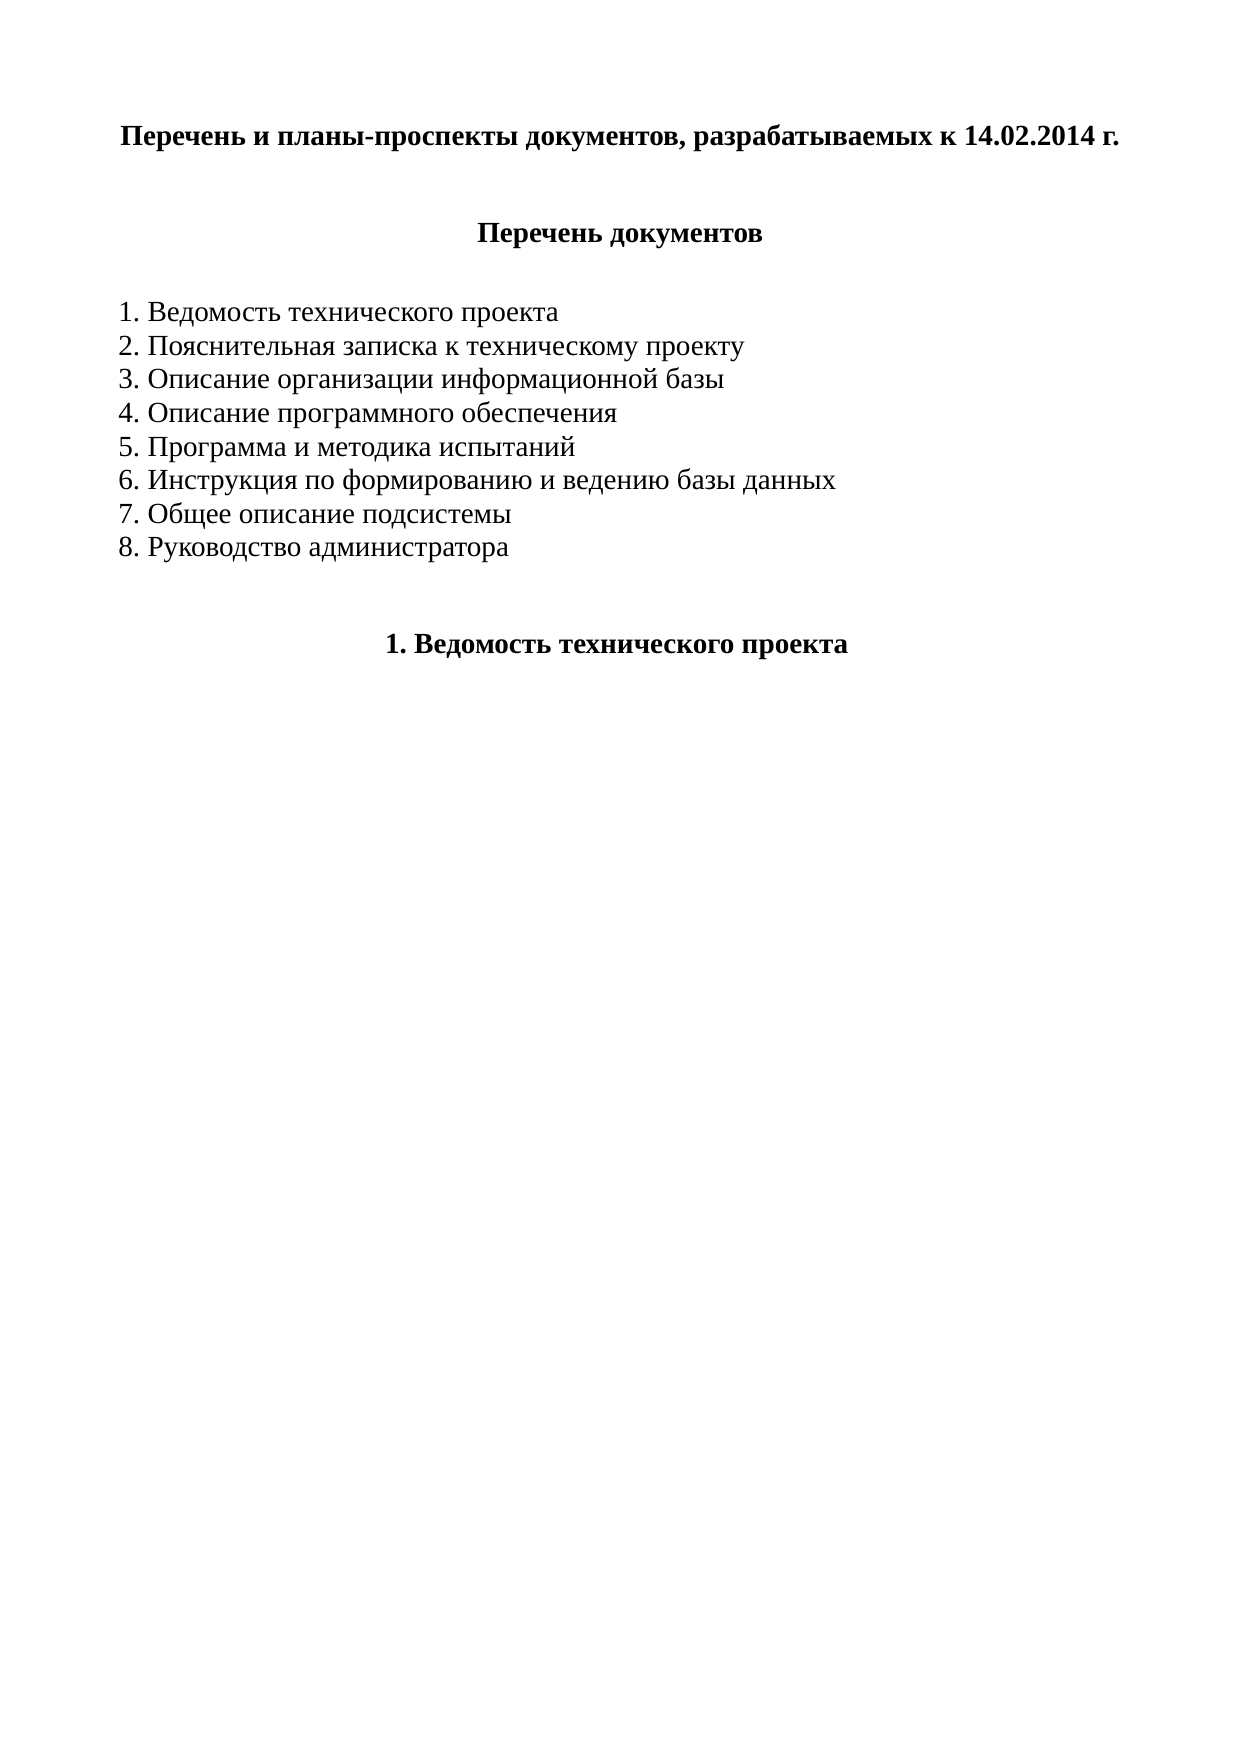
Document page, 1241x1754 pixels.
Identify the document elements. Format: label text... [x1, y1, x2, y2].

text 5. Программа и методика испытаний [118, 429, 1122, 462]
text 8. Руководство администратора [118, 529, 1122, 563]
text 4. Описание программного обеспечения [118, 395, 1122, 429]
text 1. Ведомость технического проекта [118, 294, 1122, 328]
text 3. Описание организации информационной базы [118, 362, 1122, 395]
text 2. Пояснительная записка к техническому проекту [118, 328, 1122, 362]
text Перечень и планы-проспекты документов, разрабатываемых к 14.02.2014 г. [118, 118, 1122, 152]
subtitle 1. Ведомость технического проекта [118, 626, 1122, 659]
subtitle Перечень документов [118, 215, 1122, 248]
text 6. Инструкция по формированию и ведению базы данных [118, 462, 1122, 496]
text 7. Общее описание подсистемы [118, 496, 1122, 529]
